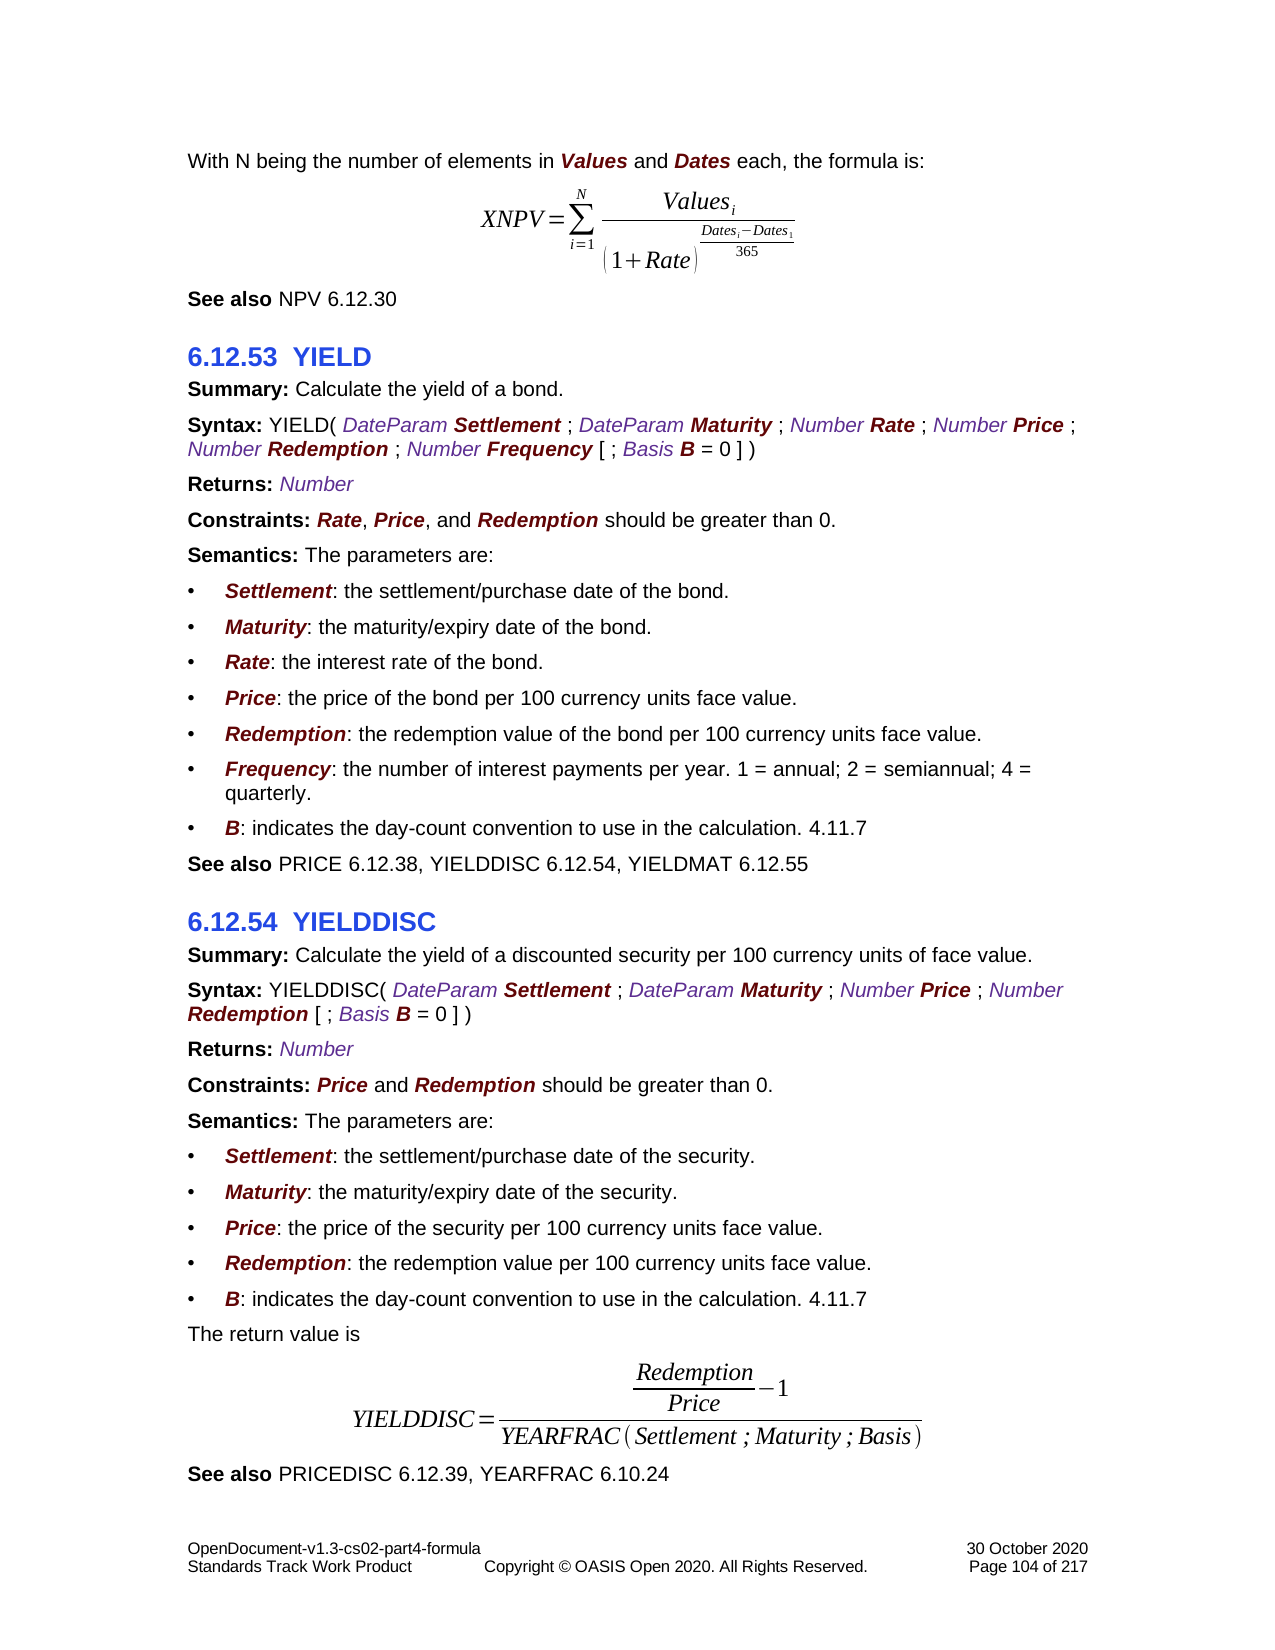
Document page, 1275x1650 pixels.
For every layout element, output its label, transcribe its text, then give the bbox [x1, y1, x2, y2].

subtitle YIELD [187, 342, 1088, 372]
subtitle YIELDDISC [187, 907, 1088, 937]
text See also NPV 6.12.30 [187, 287, 1088, 311]
list Rate: the interest rate of the bond. [187, 651, 1088, 674]
list Settlement: the settlement/purchase date of the bond. [187, 579, 1088, 603]
text Syntax: YIELDDISC( DateParam Settlement ; DateParam Maturity ; Number Price ; Number Redemption [ ; Basis B = 0 ] ) [187, 979, 1088, 1026]
text Returns: Number [187, 1038, 1088, 1061]
list Price: the price of the security per 100 currency units face value. [187, 1216, 1088, 1239]
text Syntax: YIELD( DateParam Settlement ; DateParam Maturity ; Number Rate ; Number Price ; Number Redemption ; Number Frequency [ ; Basis B = 0 ] ) [187, 413, 1088, 461]
list B: indicates the day-count convention to use in the calculation. 4.11.7 [187, 817, 1088, 840]
list Price: the price of the bond per 100 currency units face value. [187, 686, 1088, 710]
list Maturity: the maturity/expiry date of the security. [187, 1180, 1088, 1204]
list Redemption: the redemption value of the bond per 100 currency units face value. [187, 722, 1088, 746]
list Redemption: the redemption value per 100 currency units face value. [187, 1252, 1088, 1275]
text See also PRICE 6.12.38, YIELDDISC 6.12.54, YIELDMAT 6.12.55 [187, 852, 1088, 876]
list Frequency: the number of interest payments per year. 1 = annual; 2 = semiannual; 4 = quarterly. [187, 758, 1088, 805]
text The return value is [187, 1323, 1088, 1346]
text Summary: Calculate the yield of a discounted security per 100 currency units of face value. [187, 943, 1088, 967]
text Semantics: The parameters are: [187, 1109, 1088, 1133]
text Constraints: Price and Redemption should be greater than 0. [187, 1073, 1088, 1097]
text Semantics: The parameters are: [187, 544, 1088, 567]
text See also PRICEDISC 6.12.39, YEARFRAC 6.10.24 [187, 1462, 1088, 1486]
list Maturity: the maturity/expiry date of the bond. [187, 615, 1088, 639]
list With N being the number of elements in Values and Dates each, the formula is: [187, 150, 1088, 173]
text Summary: Calculate the yield of a bond. [187, 378, 1088, 401]
list B: indicates the day-count convention to use in the calculation. 4.11.7 [187, 1287, 1088, 1311]
list Settlement: the settlement/purchase date of the security. [187, 1145, 1088, 1168]
text Constraints: Rate, Price, and Redemption should be greater than 0. [187, 508, 1088, 532]
text Returns: Number [187, 473, 1088, 496]
